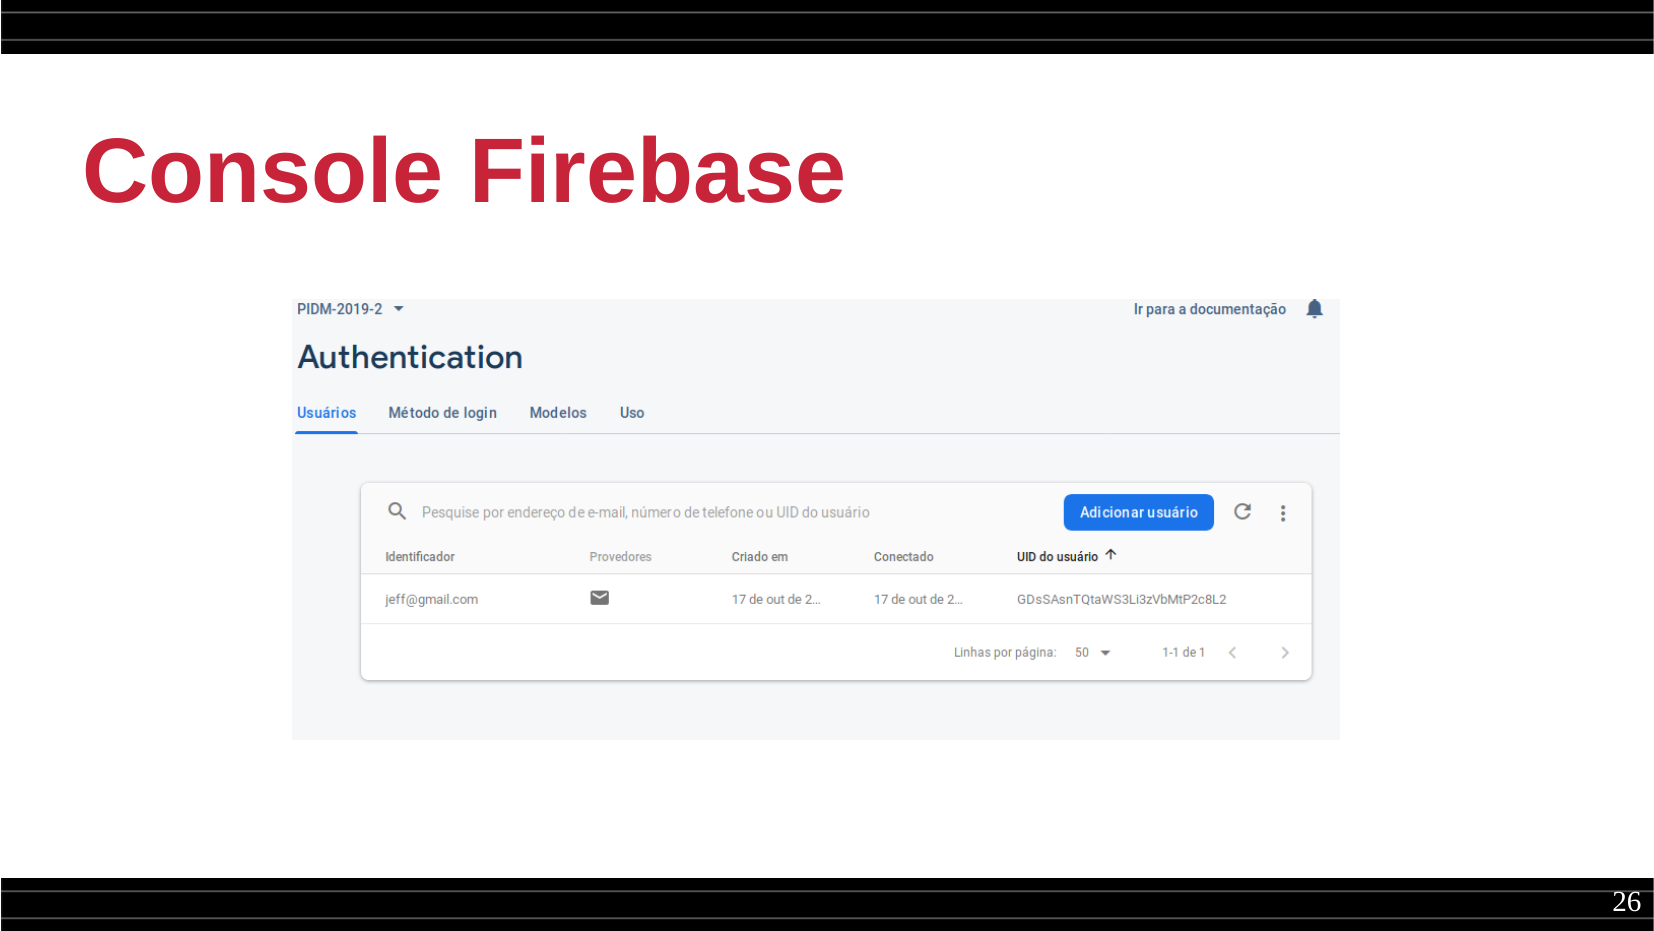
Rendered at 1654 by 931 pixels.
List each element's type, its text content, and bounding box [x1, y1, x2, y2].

picture [1, 878, 1654, 931]
title Console Firebase [82, 92, 1571, 249]
picture [1, 0, 1654, 54]
picture [292, 299, 1340, 740]
